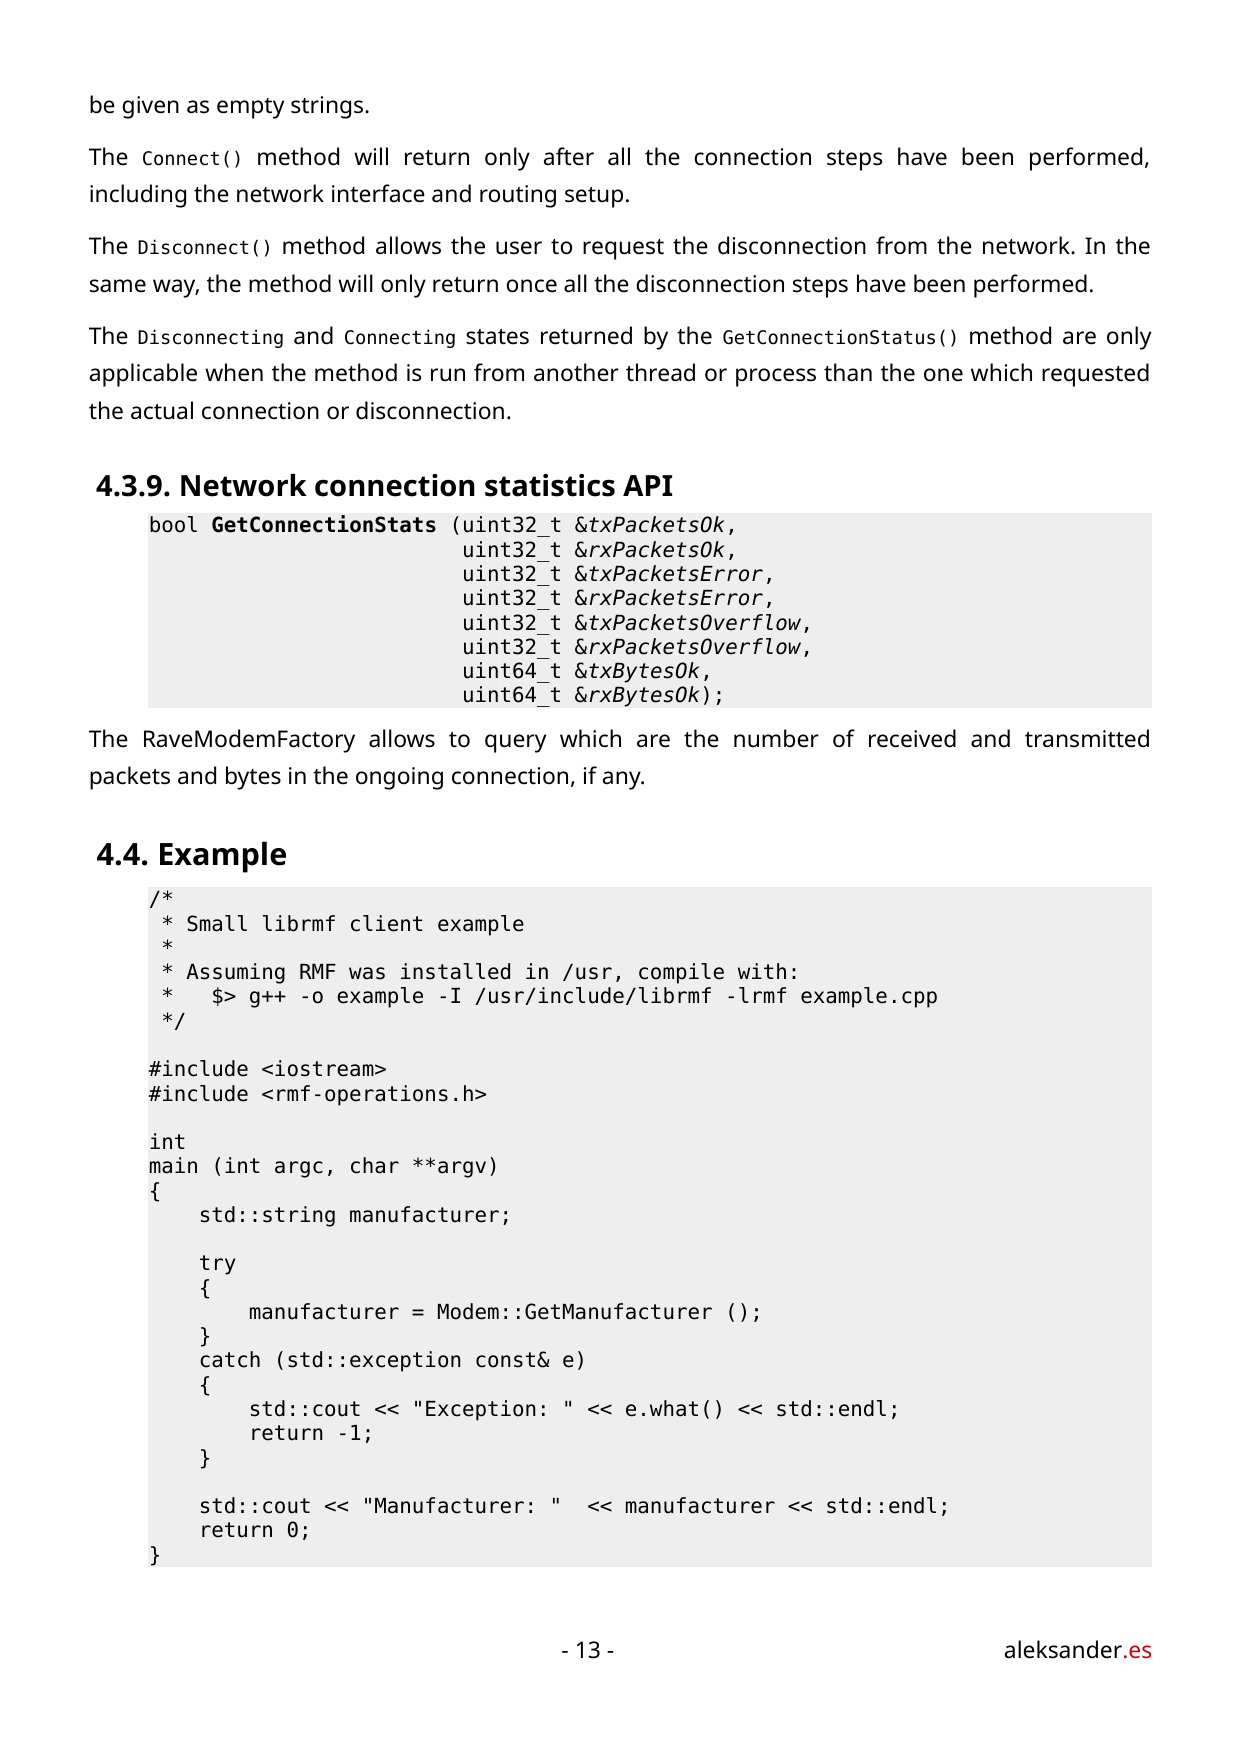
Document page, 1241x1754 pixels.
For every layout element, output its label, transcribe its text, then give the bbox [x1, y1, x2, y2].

text { [148, 1373, 1152, 1397]
text * $> g++ -o example -I /usr/include/librmf -lrmf example.cpp [148, 984, 1152, 1009]
text #include <iostream> [148, 1057, 1152, 1082]
text bool GetConnectionStats (uint32_t &txPacketsOk, [148, 513, 1152, 538]
text The Connect() method will return only after all the connection steps have been performed, including the network interface and routing setup. [88, 141, 1152, 209]
text return 0; [148, 1518, 1152, 1543]
text uint32_t &rxPacketsError, [148, 586, 1152, 611]
text manufacturer = Modem::GetManufacturer (); [148, 1300, 1152, 1324]
text std::string manufacturer; [148, 1203, 1152, 1227]
text uint32_t &rxPacketsOverflow, [148, 635, 1152, 659]
text std::cout << "Manufacturer: " << manufacturer << std::endl; [148, 1494, 1152, 1518]
text return -1; [148, 1421, 1152, 1446]
text The Disconnecting and Connecting states returned by the GetConnectionStatus() method are only applicable when the method is run from another thread or process than the one which requested the actual connection or disconnection. [88, 320, 1152, 426]
text } [148, 1324, 1152, 1348]
text uint32_t &rxPacketsOk, [148, 538, 1152, 562]
text uint64_t &txBytesOk, [148, 659, 1152, 683]
text int [148, 1130, 1152, 1154]
text } [148, 1543, 1152, 1567]
text { [148, 1179, 1152, 1203]
subtitle Network connection statistics API [88, 465, 1152, 504]
text try [148, 1251, 1152, 1276]
text /* [148, 887, 1152, 912]
text The Disconnect() method allows the user to request the disconnection from the network. In the same way, the method will only return once all the disconnection steps have been performed. [88, 230, 1152, 299]
text The RaveModemFactory allows to query which are the number of received and transmitted packets and bytes in the ongoing connection, if any. [88, 723, 1152, 791]
text * Small librmf client example [148, 912, 1152, 936]
text #include <rmf-operations.h> [148, 1082, 1152, 1106]
text * [148, 936, 1152, 960]
text } [148, 1446, 1152, 1470]
text uint32_t &txPacketsOverflow, [148, 611, 1152, 635]
text catch (std::exception const& e) [148, 1348, 1152, 1373]
text { [148, 1276, 1152, 1300]
text * Assuming RMF was installed in /usr, compile with: [148, 960, 1152, 984]
text std::cout << "Exception: " << e.what() << std::endl; [148, 1397, 1152, 1421]
text uint64_t &rxBytesOk); [148, 683, 1152, 708]
text */ [148, 1009, 1152, 1033]
text uint32_t &txPacketsError, [148, 562, 1152, 586]
text be given as empty strings. [88, 88, 1152, 120]
subtitle Example [88, 833, 1152, 875]
text main (int argc, char **argv) [148, 1154, 1152, 1179]
